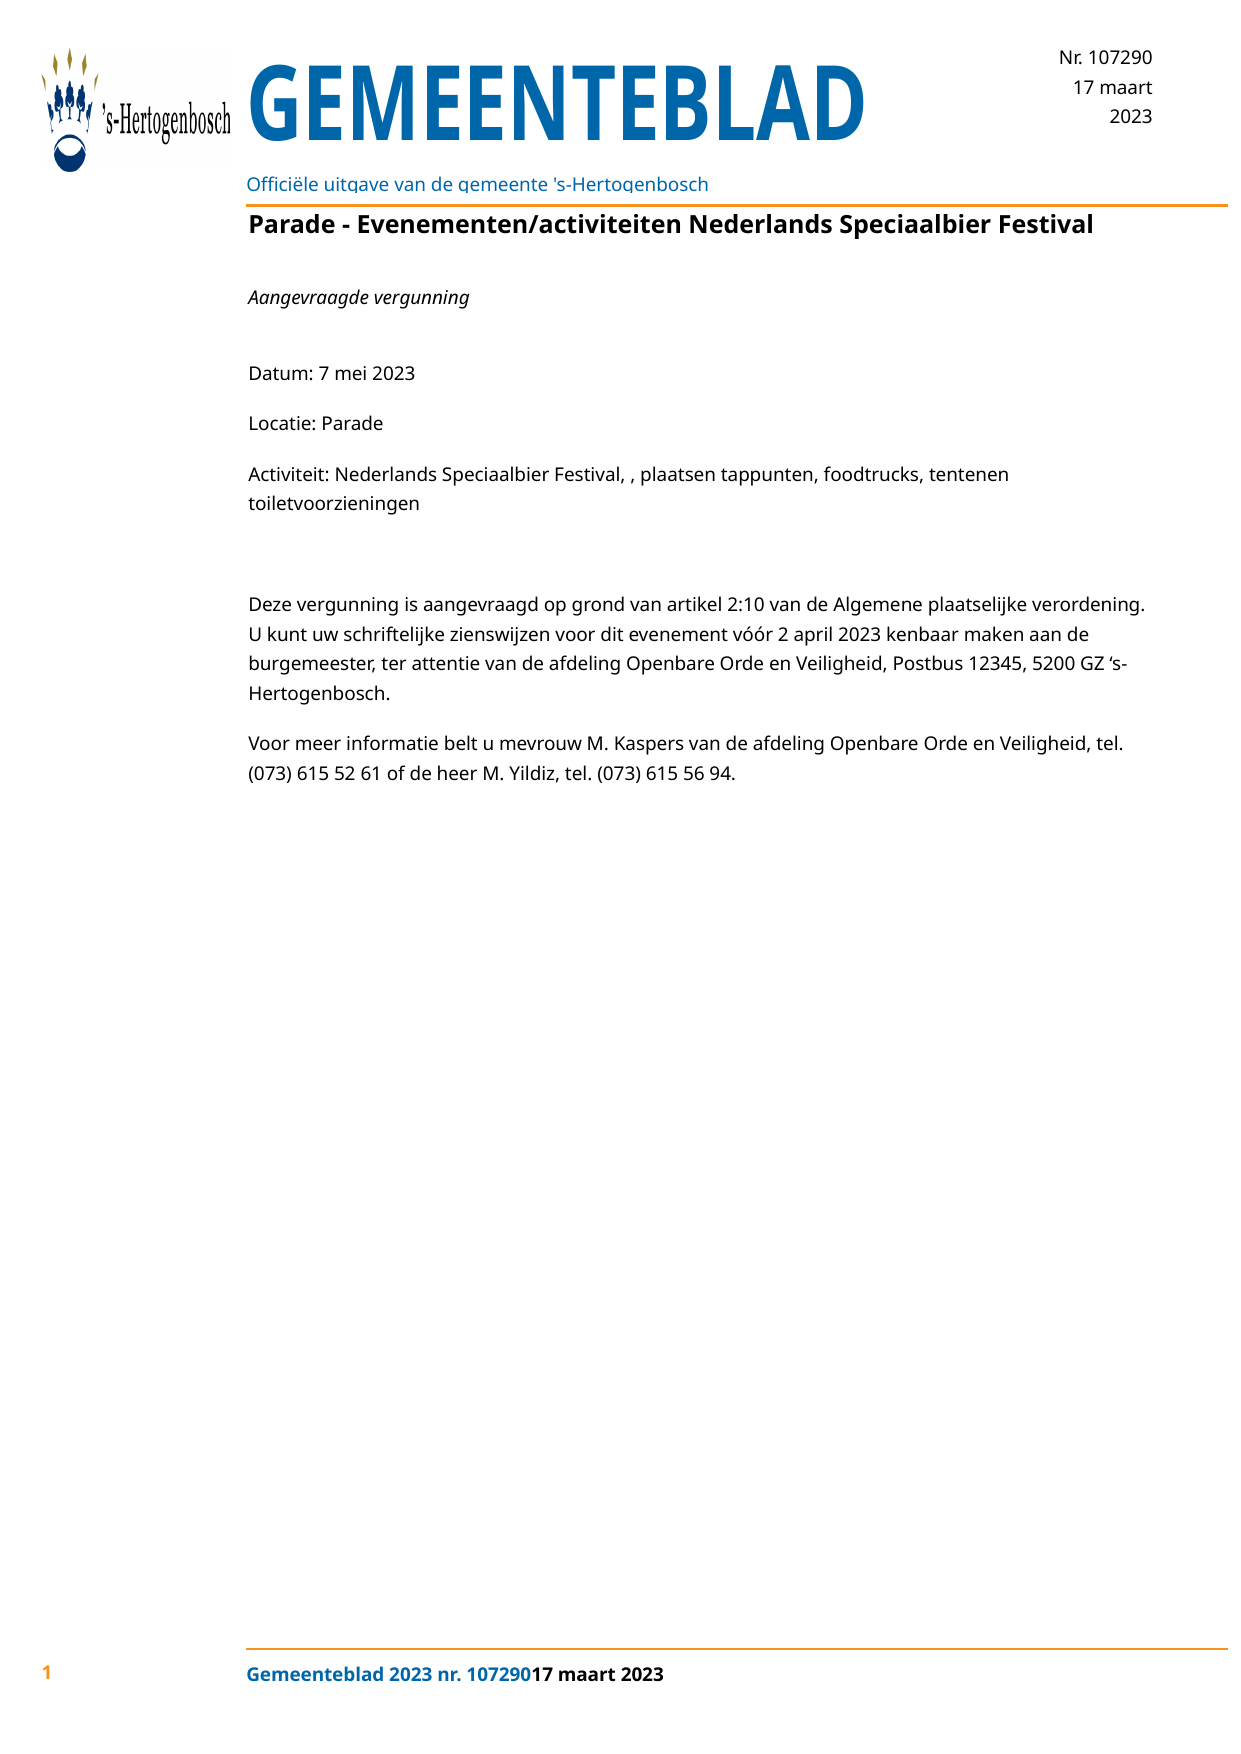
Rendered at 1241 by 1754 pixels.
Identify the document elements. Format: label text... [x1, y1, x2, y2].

text Activiteit: Nederlands Speciaalbier Festival, , plaatsen tappunten, foodtrucks, tentenen toiletvoorzieningen [248, 461, 1152, 516]
picture [41, 47, 231, 172]
text Aangevraagde vergunning [248, 284, 1152, 309]
text Parade - Evenementen/activiteiten Nederlands Speciaalbier Festival [248, 207, 1152, 241]
text Locatie: Parade [248, 410, 1152, 436]
text Datum: 7 mei 2023 [248, 360, 1152, 386]
text Deze vergunning is aangevraagd op grond van artikel 2:10 van de Algemene plaatselijke verordening. U kunt uw schriftelijke zienswijzen voor dit evenement vóór 2 april 2023 kenbaar maken aan de burgemeester, ter attentie van de afdeling Openbare Orde en Veiligheid, Postbus 12345, 5200 GZ ‘s-Hertogenbosch. [248, 591, 1152, 706]
text Voor meer informatie belt u mevrouw M. Kaspers van de afdeling Openbare Orde en Veiligheid, tel. (073) 615 52 61 of de heer M. Yildiz, tel. (073) 615 56 94. [248, 730, 1152, 786]
